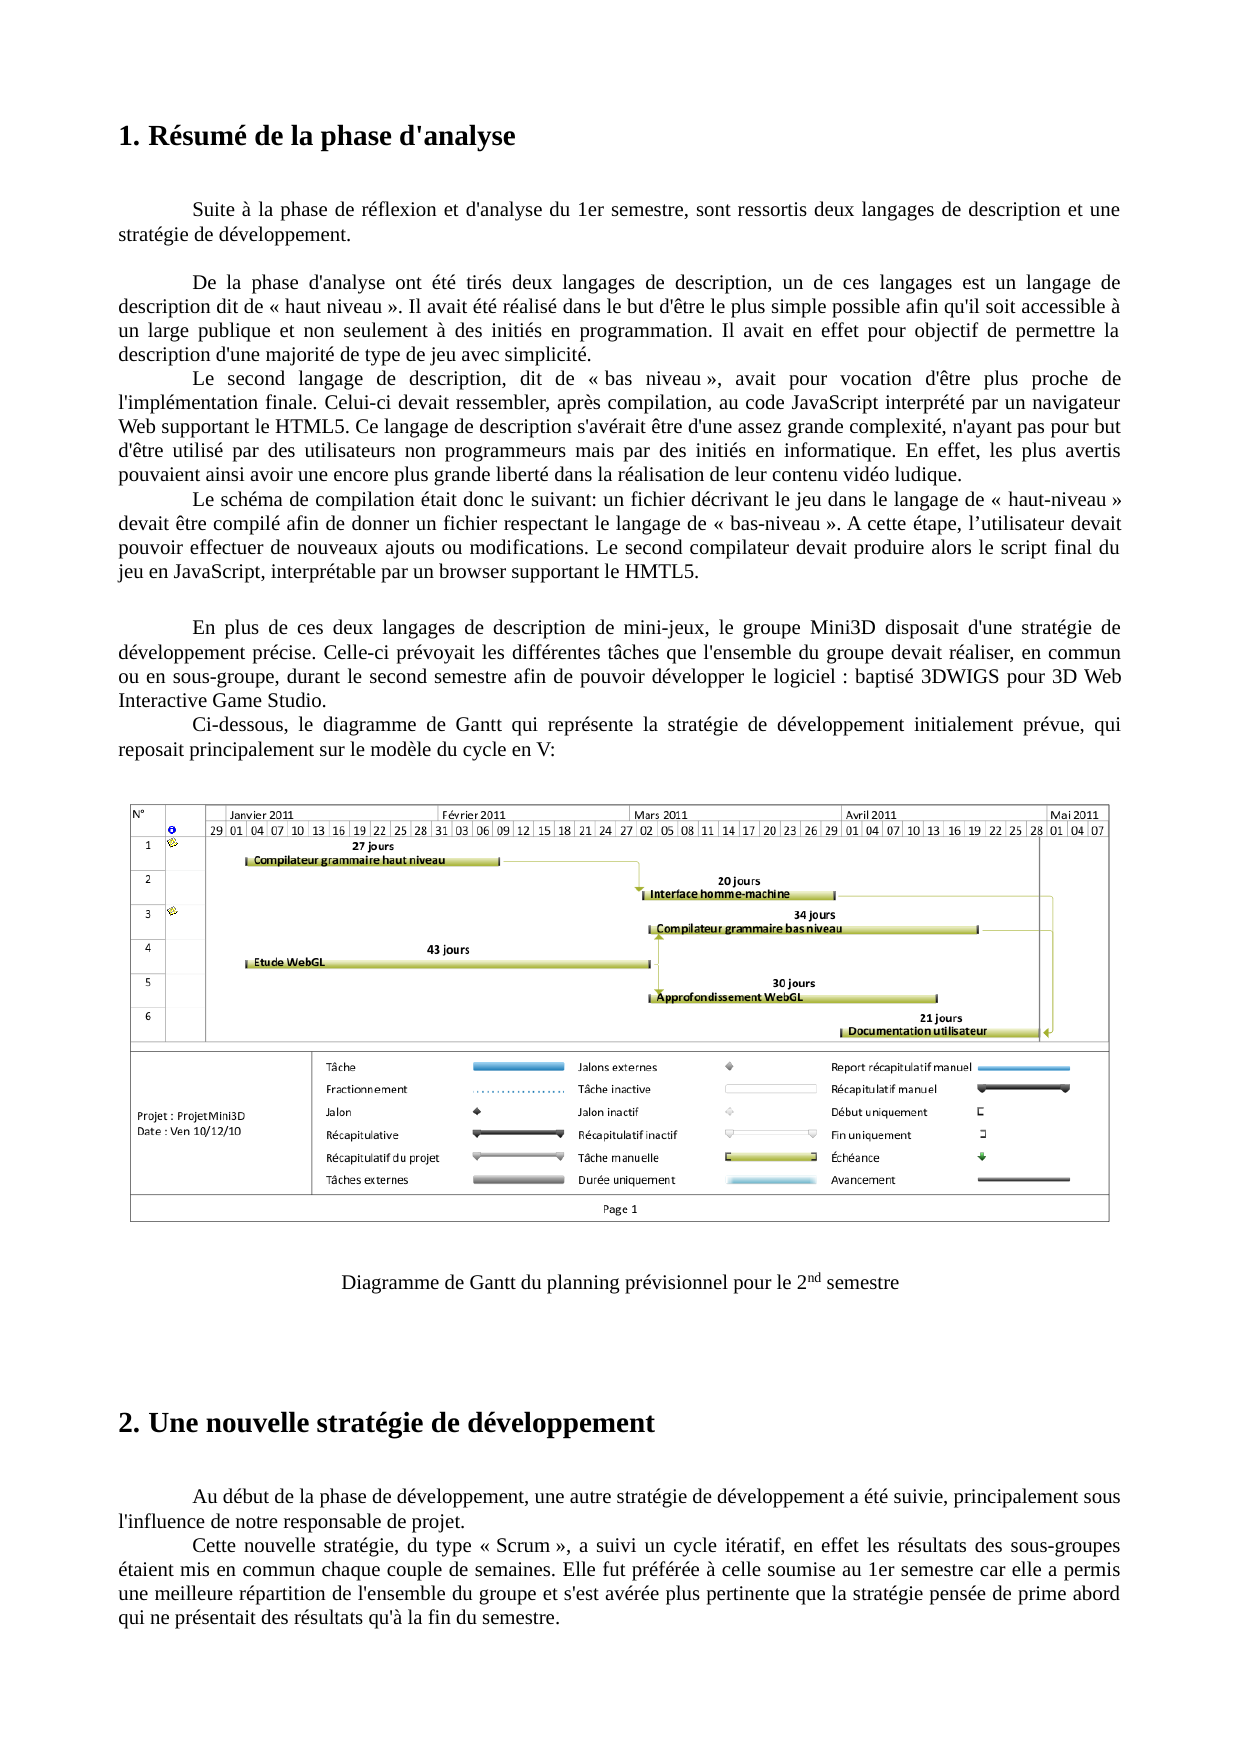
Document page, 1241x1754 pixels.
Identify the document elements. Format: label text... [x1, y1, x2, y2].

text Au début de la phase de développement, une autre stratégie de développement a été suivie, principalement sous l'influence de notre responsable de projet. [118, 1480, 1122, 1533]
text Diagramme de Gantt du planning prévisionnel pour le 2nd semestre [118, 1269, 1122, 1294]
picture [118, 784, 1123, 1241]
text Cette nouvelle stratégie, du type « Scrum », a suivi un cycle itératif, en effet les résultats des sous-groupes étaient mis en commun chaque couple de semaines. Elle fut préférée à celle soumise au 1er semestre car elle a permis une meilleure répartition de l'ensemble du groupe et s'est avérée plus pertinente que la stratégie pensée de prime abord qui ne présentait des résultats qu'à la fin du semestre. [118, 1533, 1122, 1629]
text Le schéma de compilation était donc le suivant: un fichier décrivant le jeu dans le langage de « haut-niveau » devait être compilé afin de donner un fichier respectant le langage de « bas-niveau ». A cette étape, l’utilisateur devait pouvoir effectuer de nouveaux ajouts ou modifications. Le second compilateur devait produire alors le script final du jeu en JavaScript, interprétable par un browser supportant le HMTL5. [118, 486, 1122, 583]
text En plus de ces deux langages de description de mini-jeux, le groupe Mini3D disposait d'une stratégie de développement précise. Celle-ci prévoyait les différentes tâches que l'ensemble du groupe devait réaliser, en commun ou en sous-groupe, durant le second semestre afin de pouvoir développer le logiciel : baptisé 3DWIGS pour 3D Web Interactive Game Studio. [118, 611, 1122, 712]
subtitle 1. Résumé de la phase d'analyse [118, 118, 1122, 152]
text Ci-dessous, le diagramme de Gantt qui représente la stratégie de développement initialement prévue, qui reposait principalement sur le modèle du cycle en V: [118, 712, 1122, 761]
text Suite à la phase de réflexion et d'analyse du 1er semestre, sont ressortis deux langages de description et une stratégie de développement. [118, 193, 1122, 246]
text De la phase d'analyse ont été tirés deux langages de description, un de ces langages est un langage de description dit de « haut niveau ». Il avait été réalisé dans le but d'être le plus simple possible afin qu'il soit accessible à un large publique et non seulement à des initiés en programmation. Il avait en effet pour objectif de permettre la description d'une majorité de type de jeu avec simplicité. [118, 270, 1122, 366]
text Le second langage de description, dit de « bas niveau », avait pour vocation d'être plus proche de l'implémentation finale. Celui-ci devait ressembler, après compilation, au code JavaScript interprété par un navigateur Web supportant le HTML5. Ce langage de description s'avérait être d'une assez grande complexité, n'ayant pas pour but d'être utilisé par des utilisateurs non programmeurs mais par des initiés en informatique. En effet, les plus avertis pouvaient ainsi avoir une encore plus grande liberté dans la réalisation de leur contenu vidéo ludique. [118, 366, 1122, 486]
subtitle 2. Une nouvelle stratégie de développement [118, 1405, 1122, 1438]
